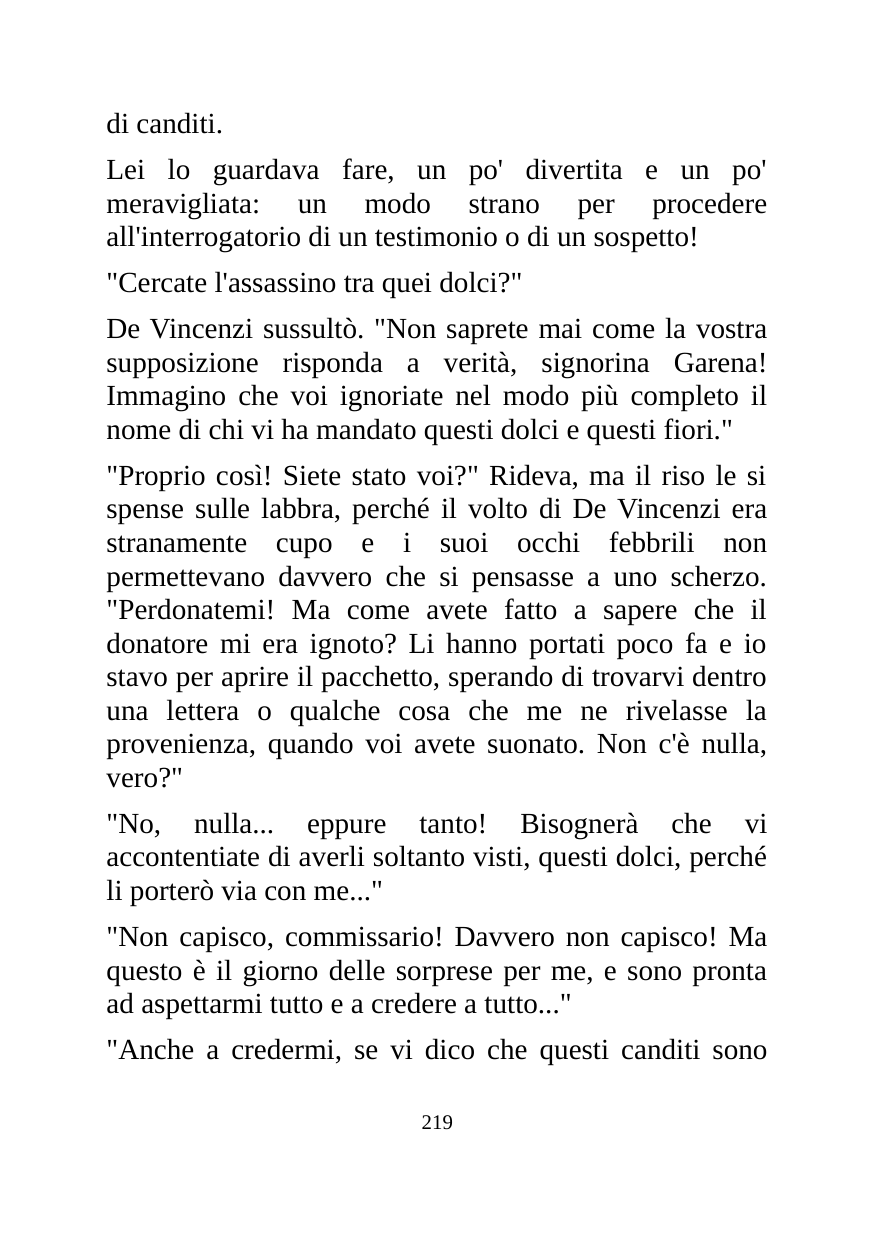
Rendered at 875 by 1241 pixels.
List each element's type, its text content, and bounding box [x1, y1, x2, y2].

text Lei lo guardava fare, un po' divertita e un po' meravigliata: un modo strano per procedere all'interrogatorio di un testimonio o di un sospetto! [106, 152, 768, 253]
text "Non capisco, commissario! Davvero non capisco! Ma questo è il giorno delle sorprese per me, e sono pronta ad aspettarmi tutto e a credere a tutto..." [106, 919, 768, 1020]
text De Vincenzi sussultò. "Non saprete mai come la vostra supposizione risponda a verità, signorina Garena! Immagino che voi ignoriate nel modo più completo il nome di chi vi ha mandato questi dolci e questi fiori." [106, 311, 768, 446]
text "No, nulla... eppure tanto! Bisognerà che vi accontentiate di averli soltanto visti, questi dolci, perché li porterò via con me..." [106, 806, 768, 907]
text di canditi. [106, 106, 768, 140]
text "Anche a credermi, se vi dico che questi canditi sono [106, 1032, 768, 1066]
text "Cercate l'assassino tra quei dolci?" [106, 265, 768, 299]
text "Proprio così! Siete stato voi?" Rideva, ma il riso le si spense sulle labbra, perché il volto di De Vincenzi era stranamente cupo e i suoi occhi febbrili non permettevano davvero che si pensasse a uno scherzo. "Perdonatemi! Ma come avete fatto a sapere che il donatore mi era ignoto? Li hanno portati poco fa e io stavo per aprire il pacchetto, sperando di trovarvi dentro una lettera o qualche cosa che me ne rivelasse la provenienza, quando voi avete suonato. Non c'è nulla, vero?" [106, 458, 768, 793]
